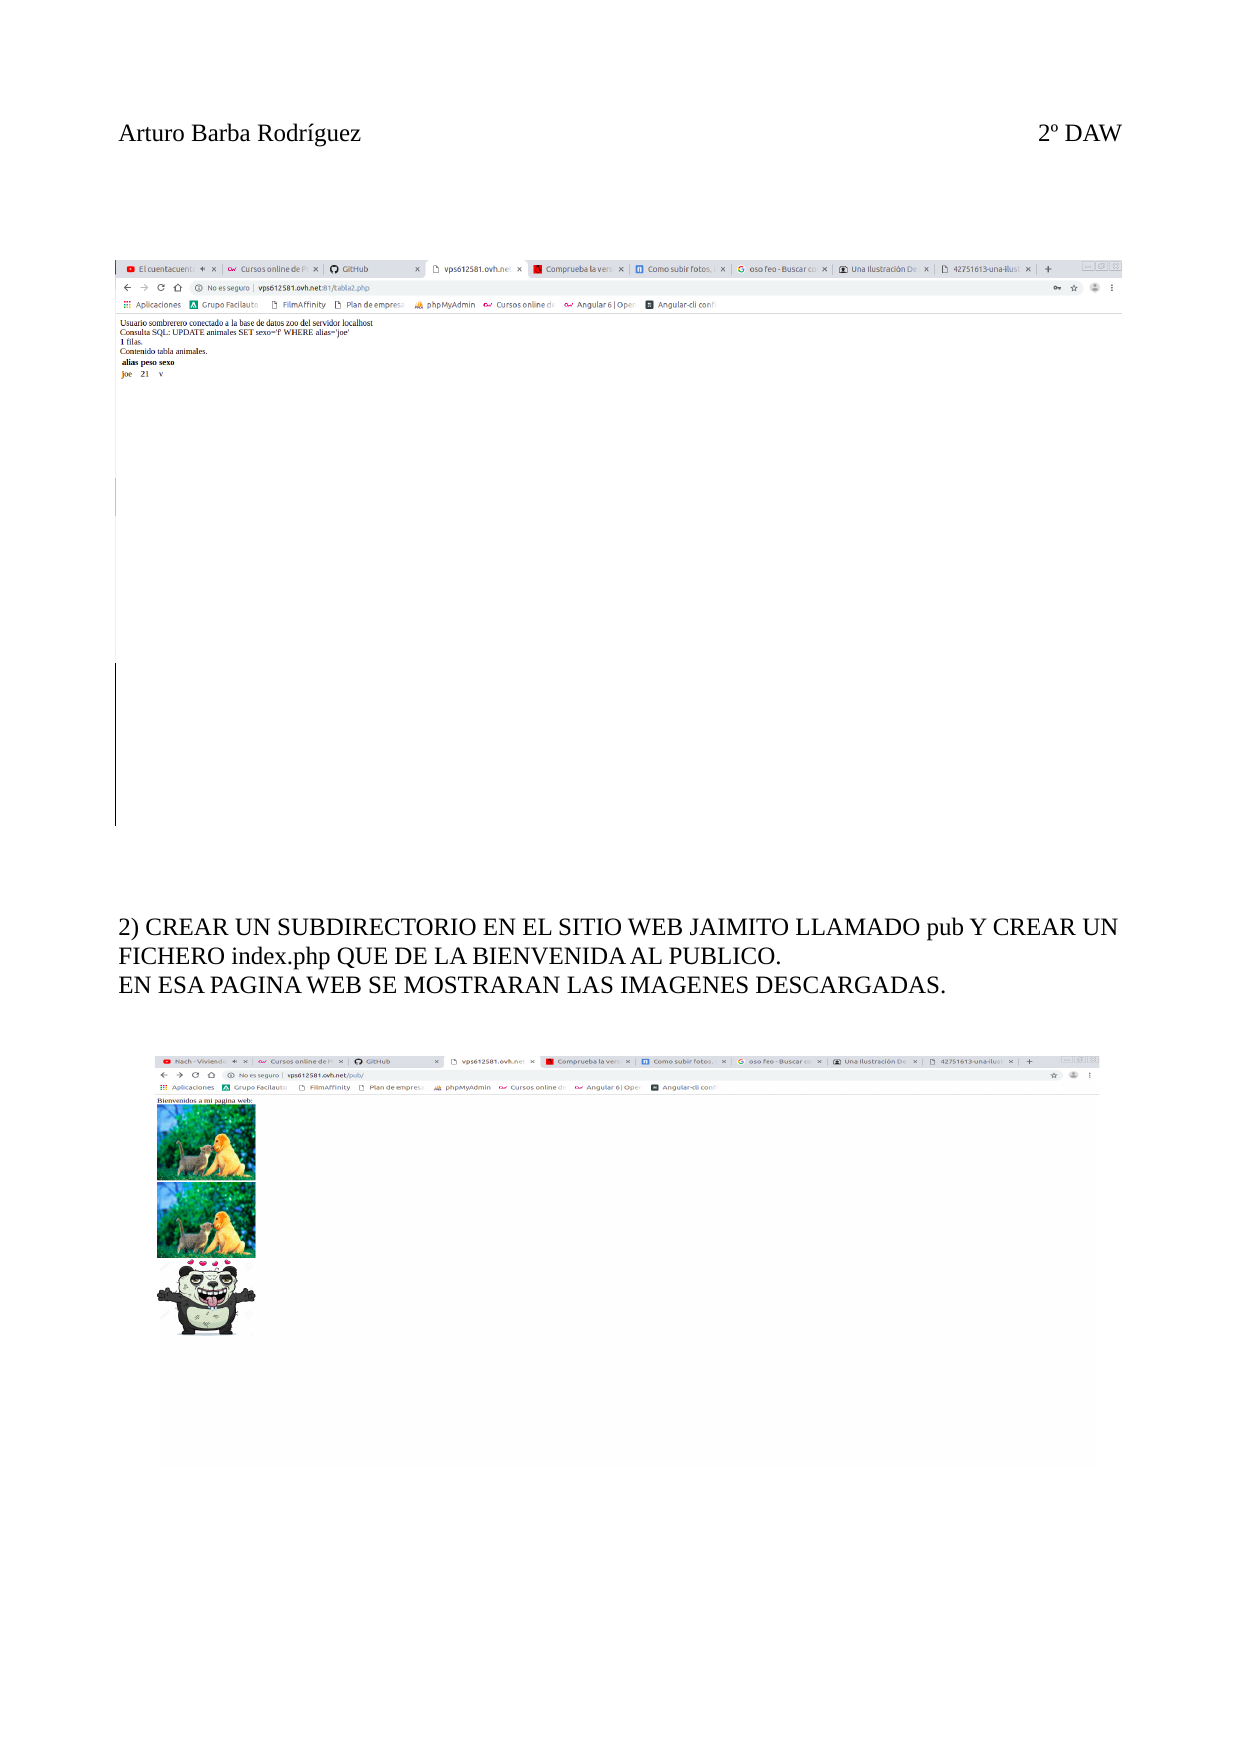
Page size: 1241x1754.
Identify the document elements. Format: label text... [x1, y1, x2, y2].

text 2) CREAR UN SUBDIRECTORIO EN EL SITIO WEB JAIMITO LLAMADO pub Y CREAR UN FICHERO index.php QUE DE LA BIENVENIDA AL PUBLICO. [118, 912, 1122, 970]
text EN ESA PAGINA WEB SE MOSTRARAN LAS IMAGENES DESCARGADAS. [118, 970, 1122, 998]
